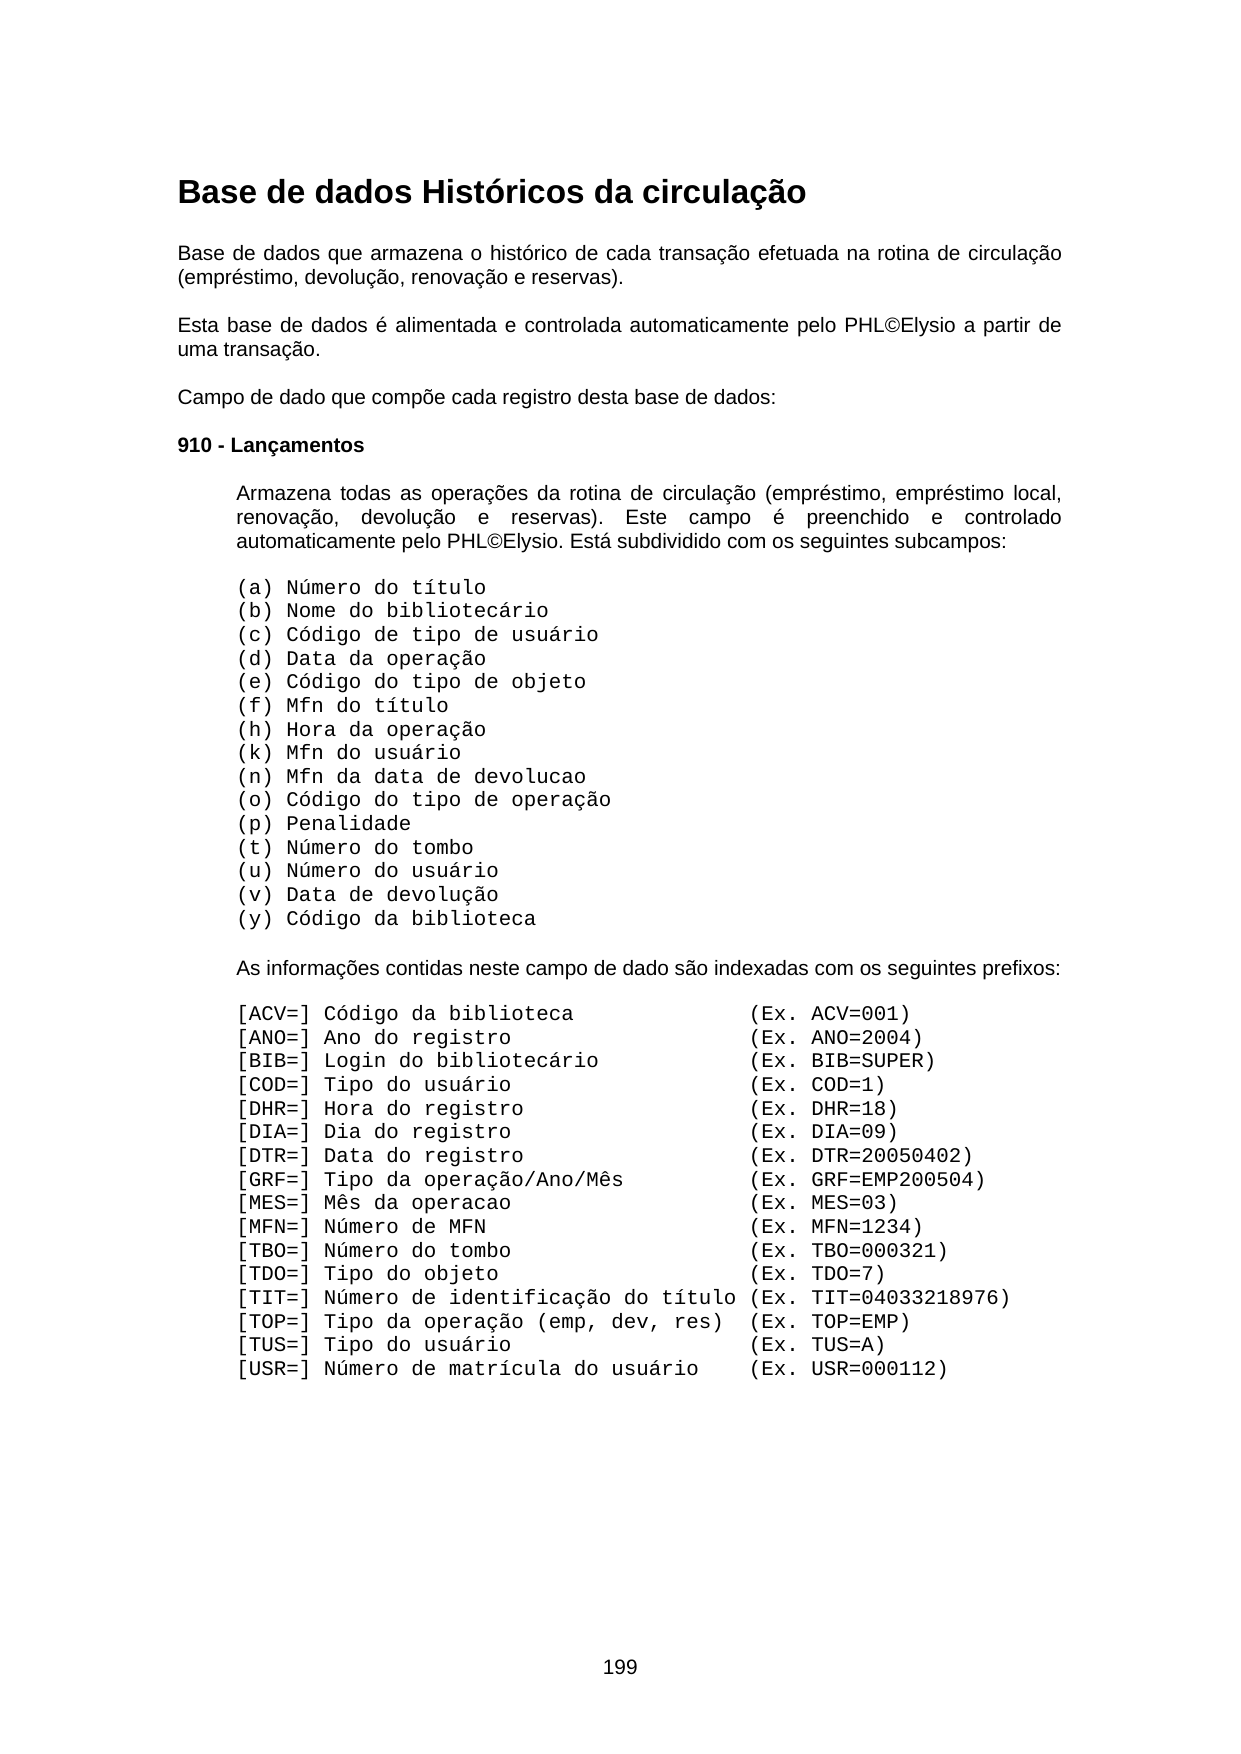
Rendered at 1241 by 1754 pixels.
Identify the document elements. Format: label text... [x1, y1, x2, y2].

text [BIB=] Login do bibliotecário (Ex. BIB=SUPER) [236, 1051, 1063, 1074]
text Armazena todas as operações da rotina de circulação (empréstimo, empréstimo local, renovação, devolução e reservas). Este campo é preenchido e controlado automaticamente pelo PHL©Elysio. Está subdividido com os seguintes subcampos: [236, 481, 1063, 553]
text [MES=] Mês da operacao (Ex. MES=03) [236, 1192, 1063, 1216]
text (c) Código de tipo de usuário [236, 624, 1063, 648]
text (u) Número do usuário [236, 860, 1063, 884]
text [ACV=] Código da biblioteca (Ex. ACV=001) [236, 1003, 1063, 1027]
text (o) Código do tipo de operação [236, 789, 1063, 813]
text [USR=] Número de matrícula do usuário (Ex. USR=000112) [236, 1358, 1063, 1382]
text [DHR=] Hora do registro (Ex. DHR=18) [236, 1098, 1063, 1121]
text (d) Data da operação [236, 648, 1063, 671]
text [GRF=] Tipo da operação/Ano/Mês (Ex. GRF=EMP200504) [236, 1169, 1063, 1192]
text Esta base de dados é alimentada e controlada automaticamente pelo PHL©Elysio a partir de uma transação. [177, 313, 1063, 361]
text (b) Nome do bibliotecário [236, 600, 1063, 624]
text (h) Hora da operação [236, 718, 1063, 742]
text (k) Mfn do usuário [236, 742, 1063, 766]
text (e) Código do tipo de objeto [236, 671, 1063, 695]
text (t) Número do tombo [236, 837, 1063, 860]
text [MFN=] Número de MFN (Ex. MFN=1234) [236, 1216, 1063, 1240]
text [ANO=] Ano do registro (Ex. ANO=2004) [236, 1027, 1063, 1051]
text 910 - Lançamentos [177, 433, 1063, 457]
text [TDO=] Tipo do objeto (Ex. TDO=7) [236, 1263, 1063, 1287]
text [TUS=] Tipo do usuário (Ex. TUS=A) [236, 1334, 1063, 1358]
text (y) Código da biblioteca [236, 908, 1063, 931]
text [TBO=] Número do tombo (Ex. TBO=000321) [236, 1240, 1063, 1263]
subtitle Base de dados Históricos da circulação [177, 173, 1063, 211]
text (a) Número do título [236, 577, 1063, 600]
text (v) Data de devolução [236, 884, 1063, 908]
text [TOP=] Tipo da operação (emp, dev, res) (Ex. TOP=EMP) [236, 1311, 1063, 1334]
text As informações contidas neste campo de dado são indexadas com os seguintes prefixos: [236, 955, 1063, 979]
text (p) Penalidade [236, 813, 1063, 837]
text Base de dados que armazena o histórico de cada transação efetuada na rotina de circulação (empréstimo, devolução, renovação e reservas). [177, 241, 1063, 289]
text (n) Mfn da data de devolucao [236, 766, 1063, 789]
text [DIA=] Dia do registro (Ex. DIA=09) [236, 1121, 1063, 1145]
text (f) Mfn do título [236, 695, 1063, 718]
text [COD=] Tipo do usuário (Ex. COD=1) [236, 1074, 1063, 1098]
text Campo de dado que compõe cada registro desta base de dados: [177, 385, 1063, 409]
text [TIT=] Número de identificação do título (Ex. TIT=04033218976) [236, 1287, 1063, 1311]
text [DTR=] Data do registro (Ex. DTR=20050402) [236, 1145, 1063, 1169]
